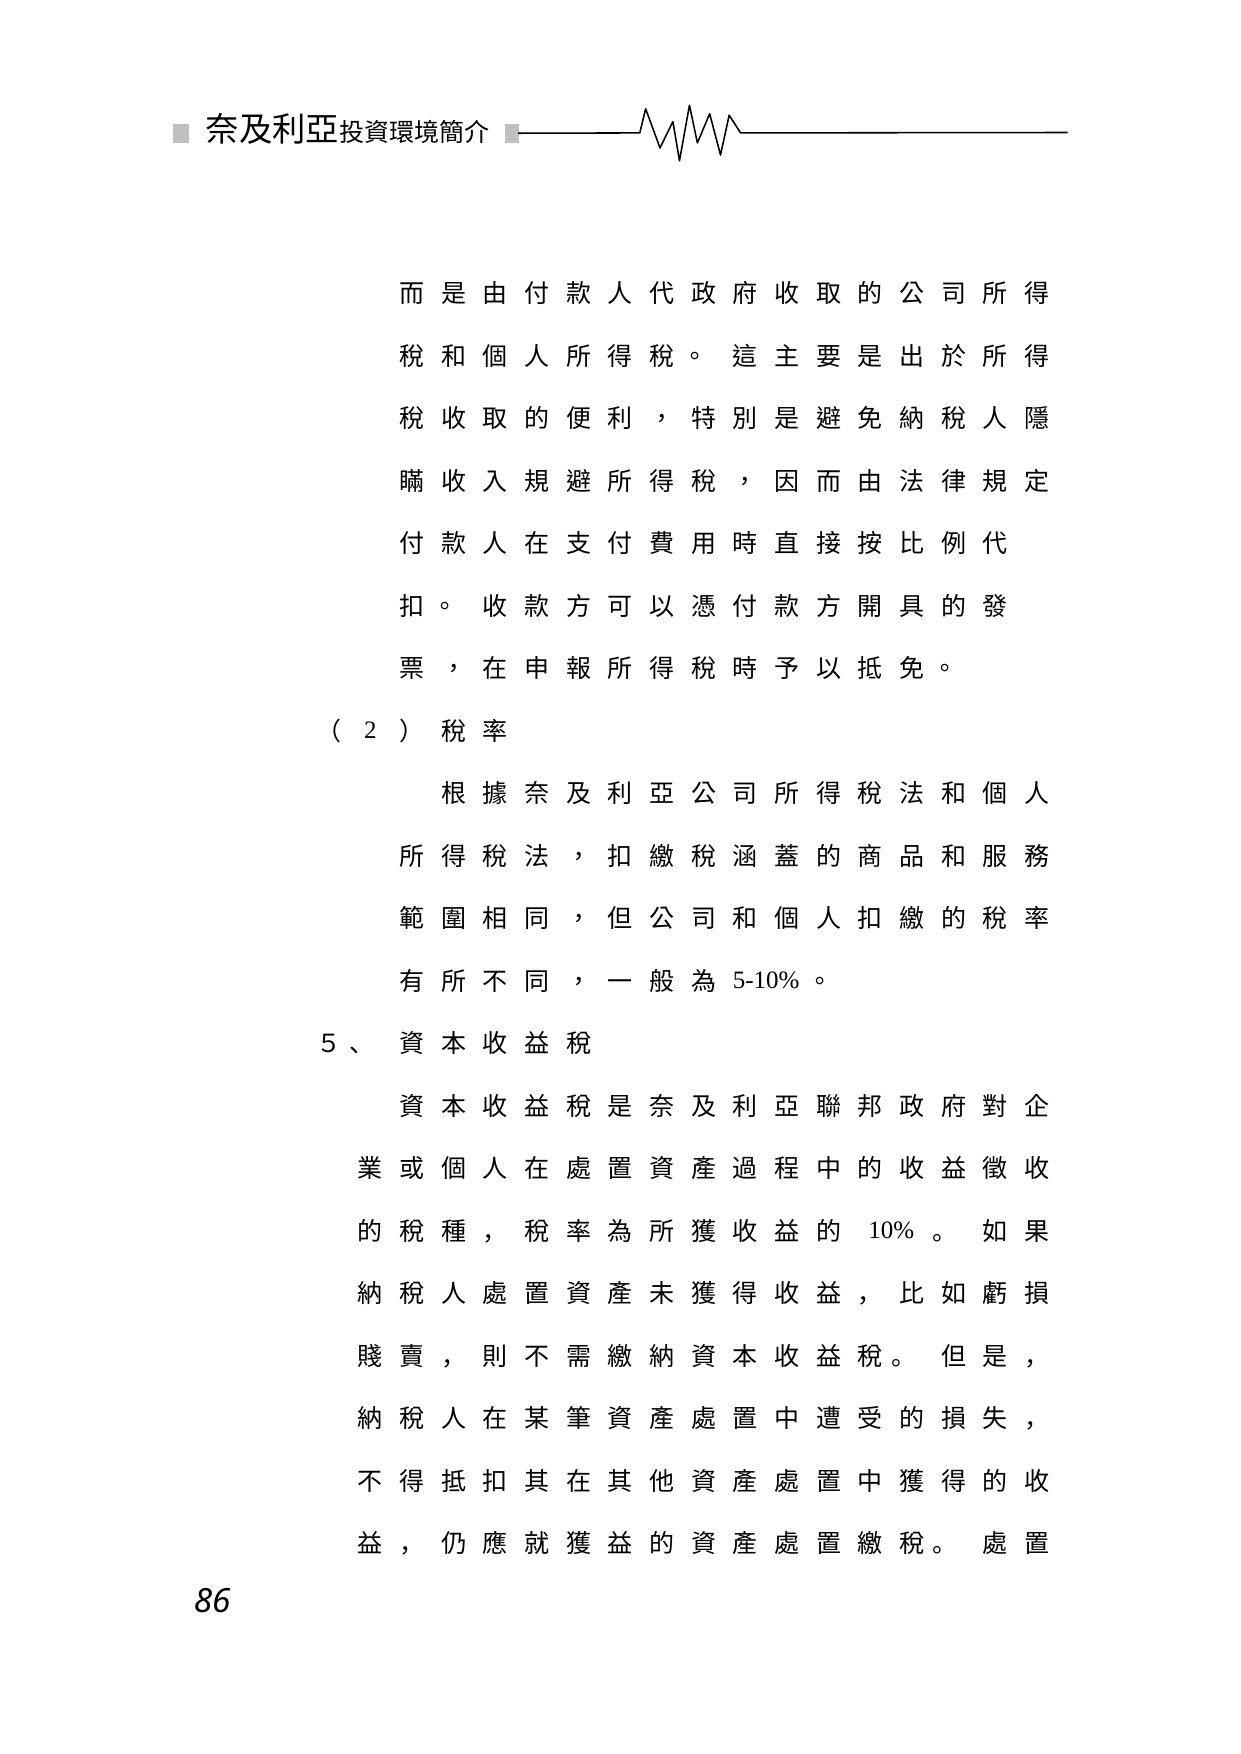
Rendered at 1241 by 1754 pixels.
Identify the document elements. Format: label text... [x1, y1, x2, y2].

text 根據奈及利亞公司所得稅法和個人所得稅法，扣繳稅涵蓋的商品和服務範圍相同，但公司和個人扣繳的稅率有所不同，一般為5-10%。 [367, 750, 1058, 1000]
text 資本收益稅是奈及利亞聯邦政府對企業或個人在處置資產過程中的收益徵收的稅種，稅率為所獲收益的10%。如果納稅人處置資產未獲得收益，比如虧損賤賣，則不需繳納資本收益稅。但是，納稅人在某筆資產處置中遭受的損失，不得抵扣其在其他資產處置中獲得的收益，仍應就獲益的資產處置繳稅。處置 [330, 1063, 1058, 1563]
text 而是由付款人代政府收取的公司所得稅和個人所得稅。這主要是出於所得稅收取的便利，特別是避免納稅人隱瞞收入規避所得稅，因而由法律規定付款人在支付費用時直接按比例代扣。收款方可以憑付款方開具的發票，在申報所得稅時予以抵免。 [367, 250, 1058, 688]
text ５、資本收益稅 [281, 1000, 1058, 1063]
text （2）稅率 [306, 688, 1058, 750]
